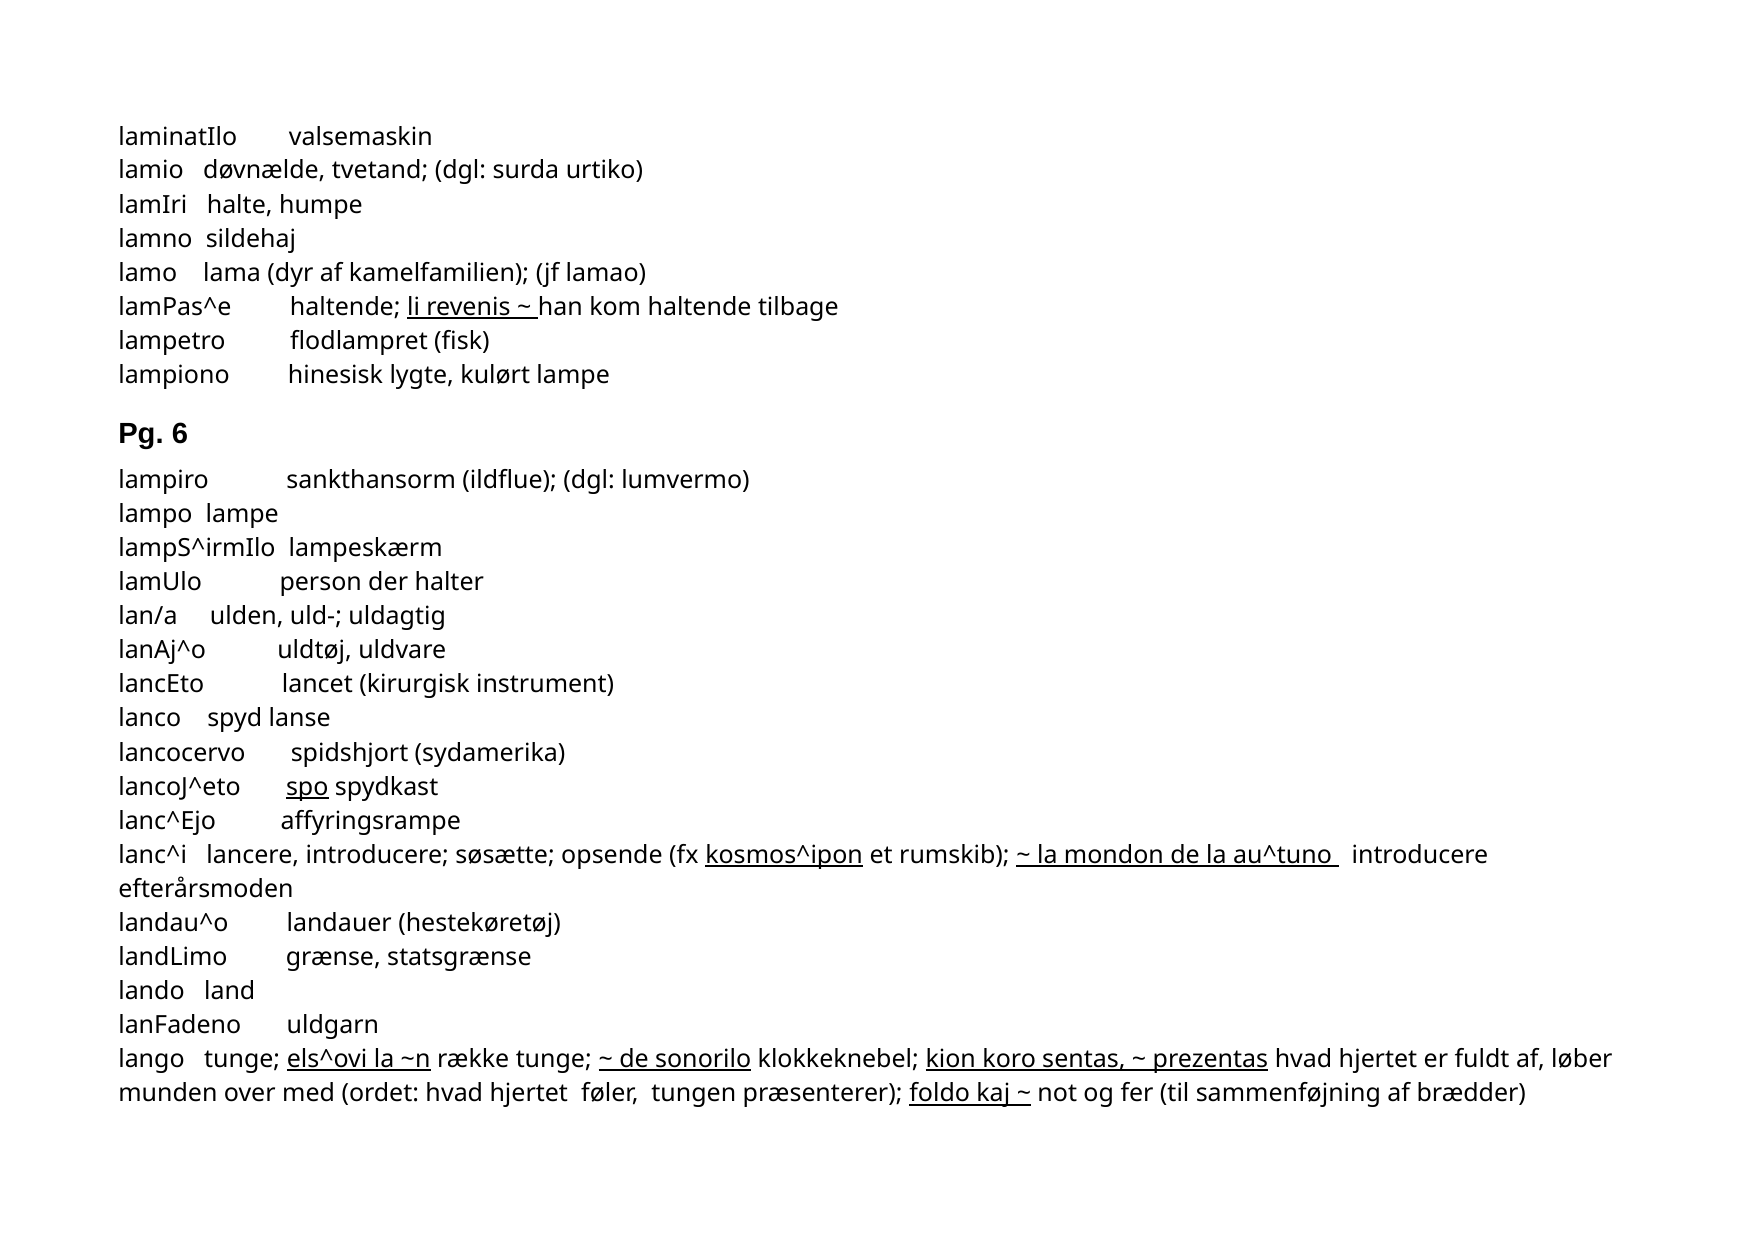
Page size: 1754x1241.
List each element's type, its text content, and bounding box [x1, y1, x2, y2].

table_header laminatIlo valsemaskin lamio døvnælde, tvetand; (dgl: surda urtiko) lamIri halte, humpe lamno sildehaj lamo lama (dyr af kamelfamilien); (jf lamao) lamPas^e haltende; li revenis ~ han kom haltende tilbage lampetro flodlampret (fisk) lampiono hinesisk lygte, kulørt lampe Pg. 6 lampiro sankthansorm (ildflue); (dgl: lumvermo) lampo lampe lampS^irmIlo lampeskærm lamUlo person der halter lan/a ulden, uld-; uldagtig lanAj^o uldtøj, uldvare lancEto lancet (kirurgisk instrument) lanco spyd lanse lancocervo spidshjort (sydamerika) lancoJ^eto spo spydkast lanc^Ejo affyringsrampe lanc^i lancere, introducere; søsætte; opsende (fx kosmos^ipon et rumskib); ~ la mondon de la au^tuno introducere efterårsmoden landau^o landauer (hestekøretøj) landLimo grænse, statsgrænse lando land lanFadeno uldgarn lango tunge; els^ovi la ~n række tunge; ~ de sonorilo klokkeknebel; kion koro sentas, ~ prezentas hvad hjertet er fuldt af, løber munden over med (ordet: hvad hjertet føler, tungen præsenterer); foldo kaj ~ not og fer (til sammenføjning af brædder) [118, 118, 1636, 1109]
